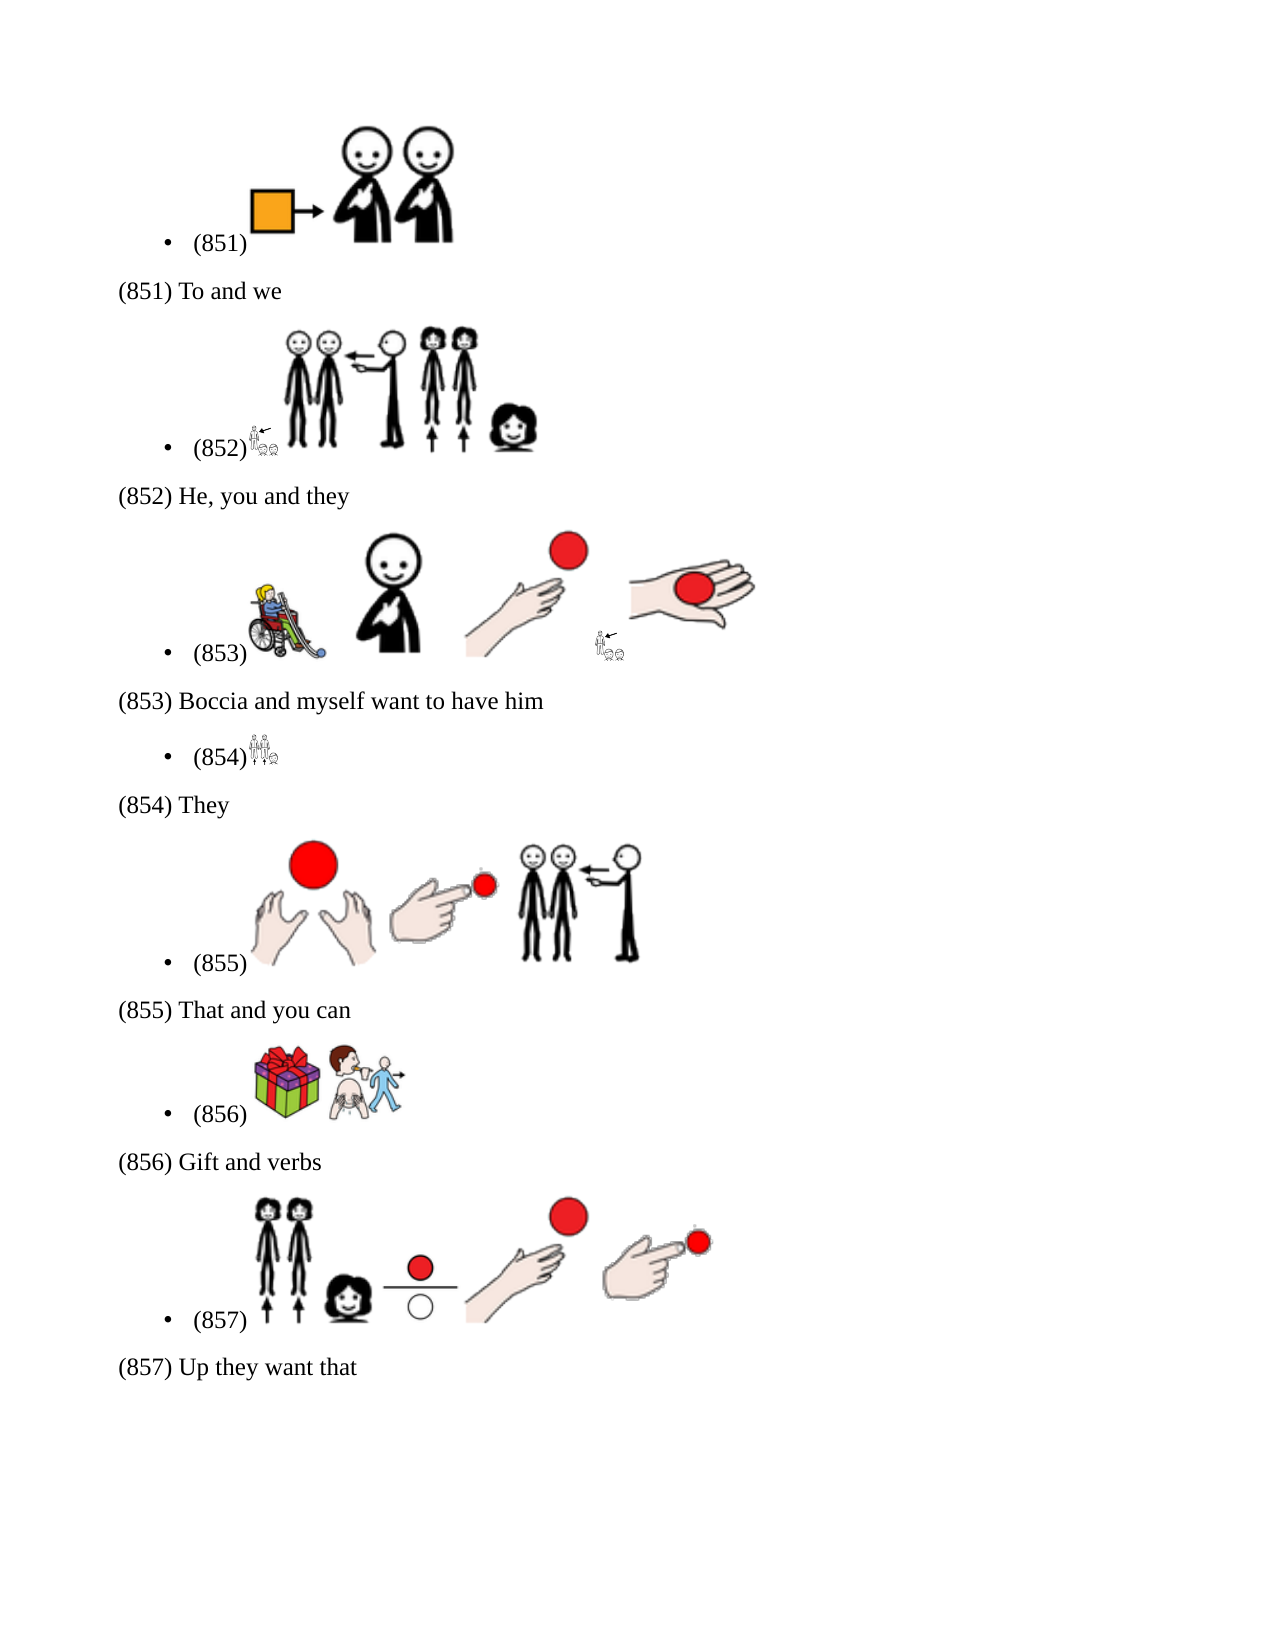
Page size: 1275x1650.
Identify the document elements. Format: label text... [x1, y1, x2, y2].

text (856) Gift and verbs [118, 1147, 1157, 1176]
list (856) [164, 1043, 1157, 1128]
list (853) [164, 528, 1157, 667]
text (852) He, you and they [118, 481, 1157, 510]
list (851) [164, 118, 1157, 257]
picture [247, 323, 546, 457]
text (853) Boccia and myself want to have him [118, 686, 1157, 715]
text (854) They [118, 790, 1157, 819]
picture [247, 118, 461, 252]
list (852) [164, 323, 1157, 462]
list (855) [164, 838, 1157, 976]
picture [247, 733, 280, 766]
text (855) That and you can [118, 995, 1157, 1024]
text (857) Up they want that [118, 1352, 1157, 1381]
picture [247, 1042, 408, 1123]
picture [247, 837, 648, 971]
text (851) To and we [118, 276, 1157, 304]
list (854) [164, 734, 1157, 771]
picture [247, 528, 760, 662]
picture [247, 1194, 728, 1328]
list (857) [164, 1195, 1157, 1333]
